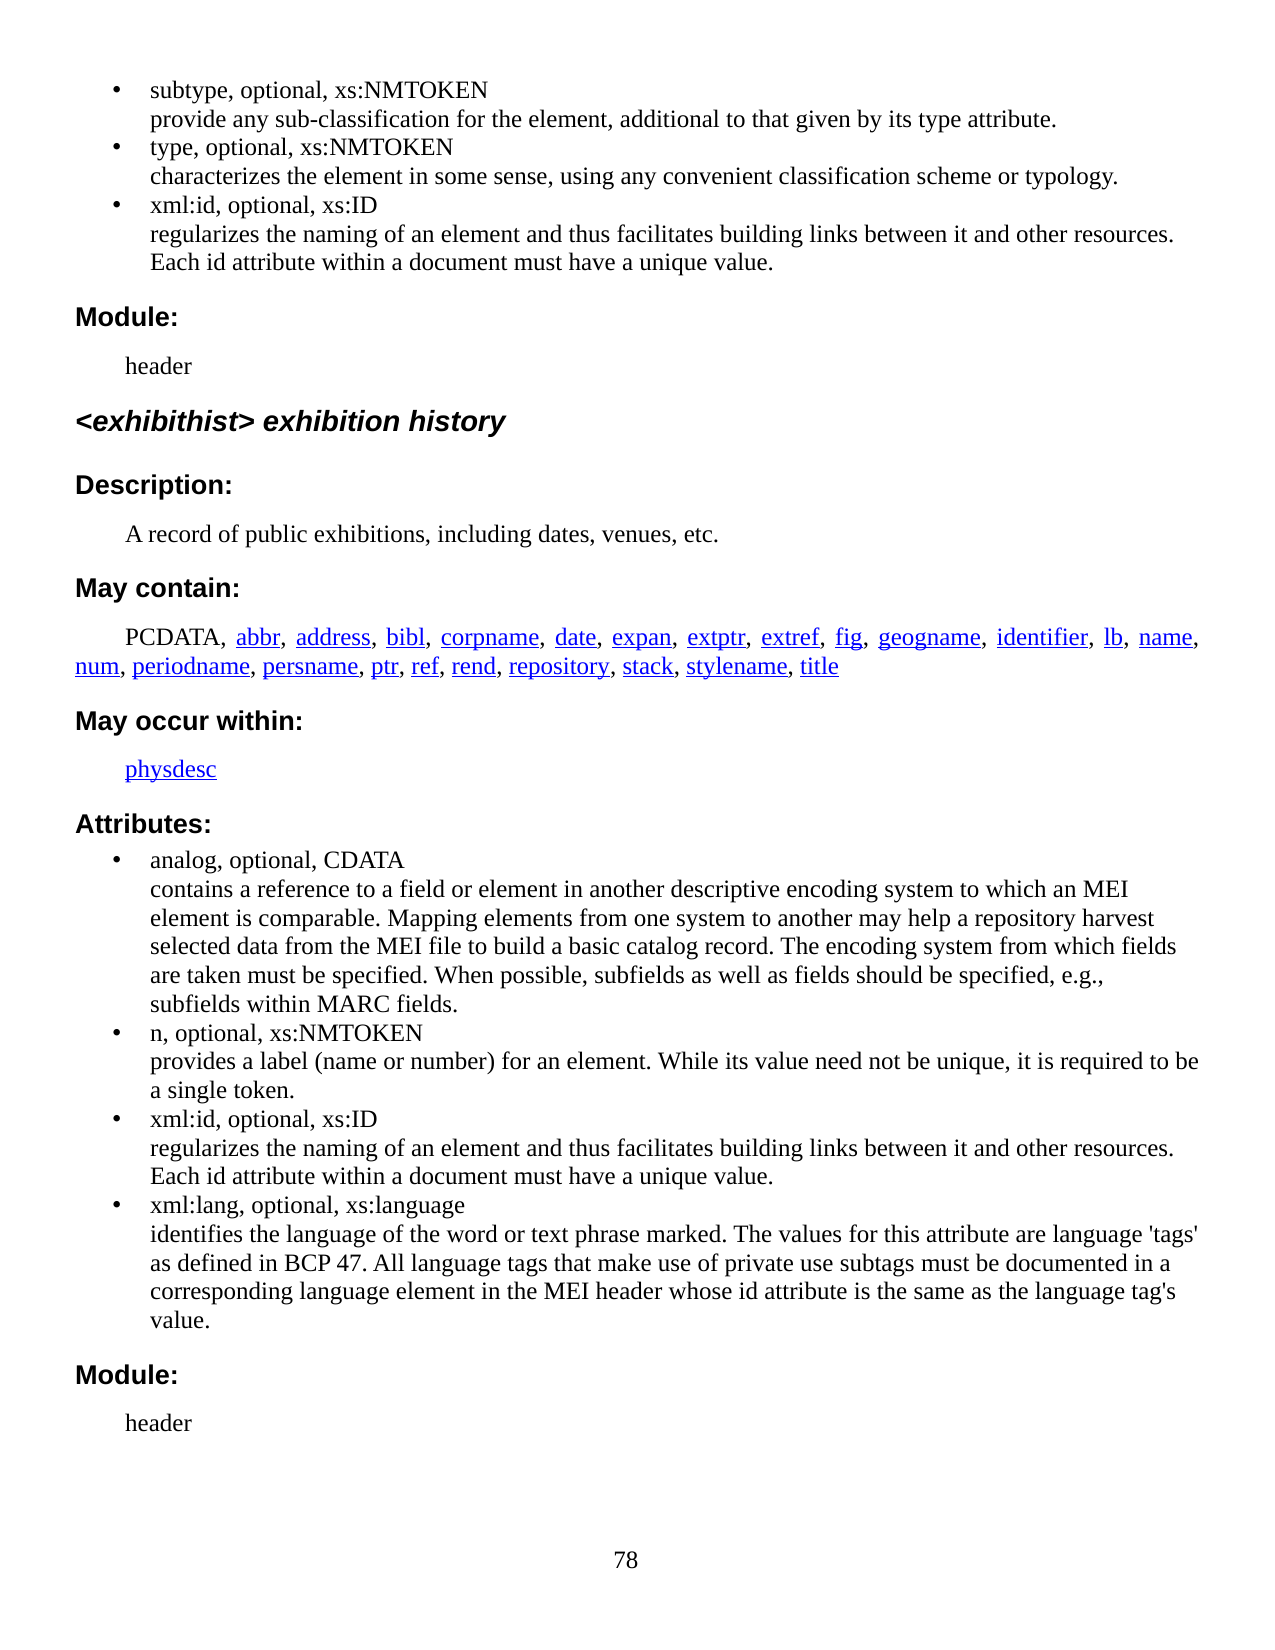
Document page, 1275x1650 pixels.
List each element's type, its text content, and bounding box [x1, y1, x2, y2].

list xml:id, optional, xs:ID regularizes the naming of an element and thus facilitates building links between it and other resources. Each id attribute within a document must have a unique value. [112, 1104, 1200, 1190]
subtitle Module: [75, 1359, 1200, 1390]
list n, optional, xs:NMTOKEN provides a label (name or number) for an element. While its value need not be unique, it is required to be a single token. [112, 1018, 1200, 1104]
subtitle Attributes: [75, 808, 1200, 839]
text A record of public exhibitions, including dates, venues, etc. [75, 519, 1200, 547]
text PCDATA, abbr, address, bibl, corpname, date, expan, extptr, extref, fig, geogname, identifier, lb, name, num, periodname, persname, ptr, ref, rend, repository, stack, stylename, title [75, 622, 1200, 679]
list subtype, optional, xs:NMTOKEN provide any sub-classification for the element, additional to that given by its type attribute. [112, 75, 1200, 132]
text header [75, 1408, 1200, 1437]
text physdesc [75, 754, 1200, 783]
list xml:id, optional, xs:ID regularizes the naming of an element and thus facilitates building links between it and other resources. Each id attribute within a document must have a unique value. [112, 190, 1200, 276]
list analog, optional, CDATA contains a reference to a field or element in another descriptive encoding system to which an MEI element is comparable. Mapping elements from one system to another may help a repository harvest selected data from the MEI file to build a basic catalog record. The encoding system from which fields are taken must be specified. When possible, subfields as well as fields should be specified, e.g., subfields within MARC fields. [112, 845, 1200, 1018]
subtitle May contain: [75, 572, 1200, 604]
subtitle Description: [75, 469, 1200, 501]
list type, optional, xs:NMTOKEN characterizes the element in some sense, using any convenient classification scheme or typology. [112, 132, 1200, 190]
list xml:lang, optional, xs:language identifies the language of the word or text phrase marked. The values for this attribute are language 'tags' as defined in BCP 47. All language tags that make use of private use subtags must be documented in a corresponding language element in the MEI header whose id attribute is the same as the language tag's value. [112, 1190, 1200, 1334]
subtitle Module: [75, 301, 1200, 332]
subtitle May occur within: [75, 704, 1200, 736]
subtitle <exhibithist> exhibition history [75, 404, 1200, 438]
text header [75, 351, 1200, 379]
